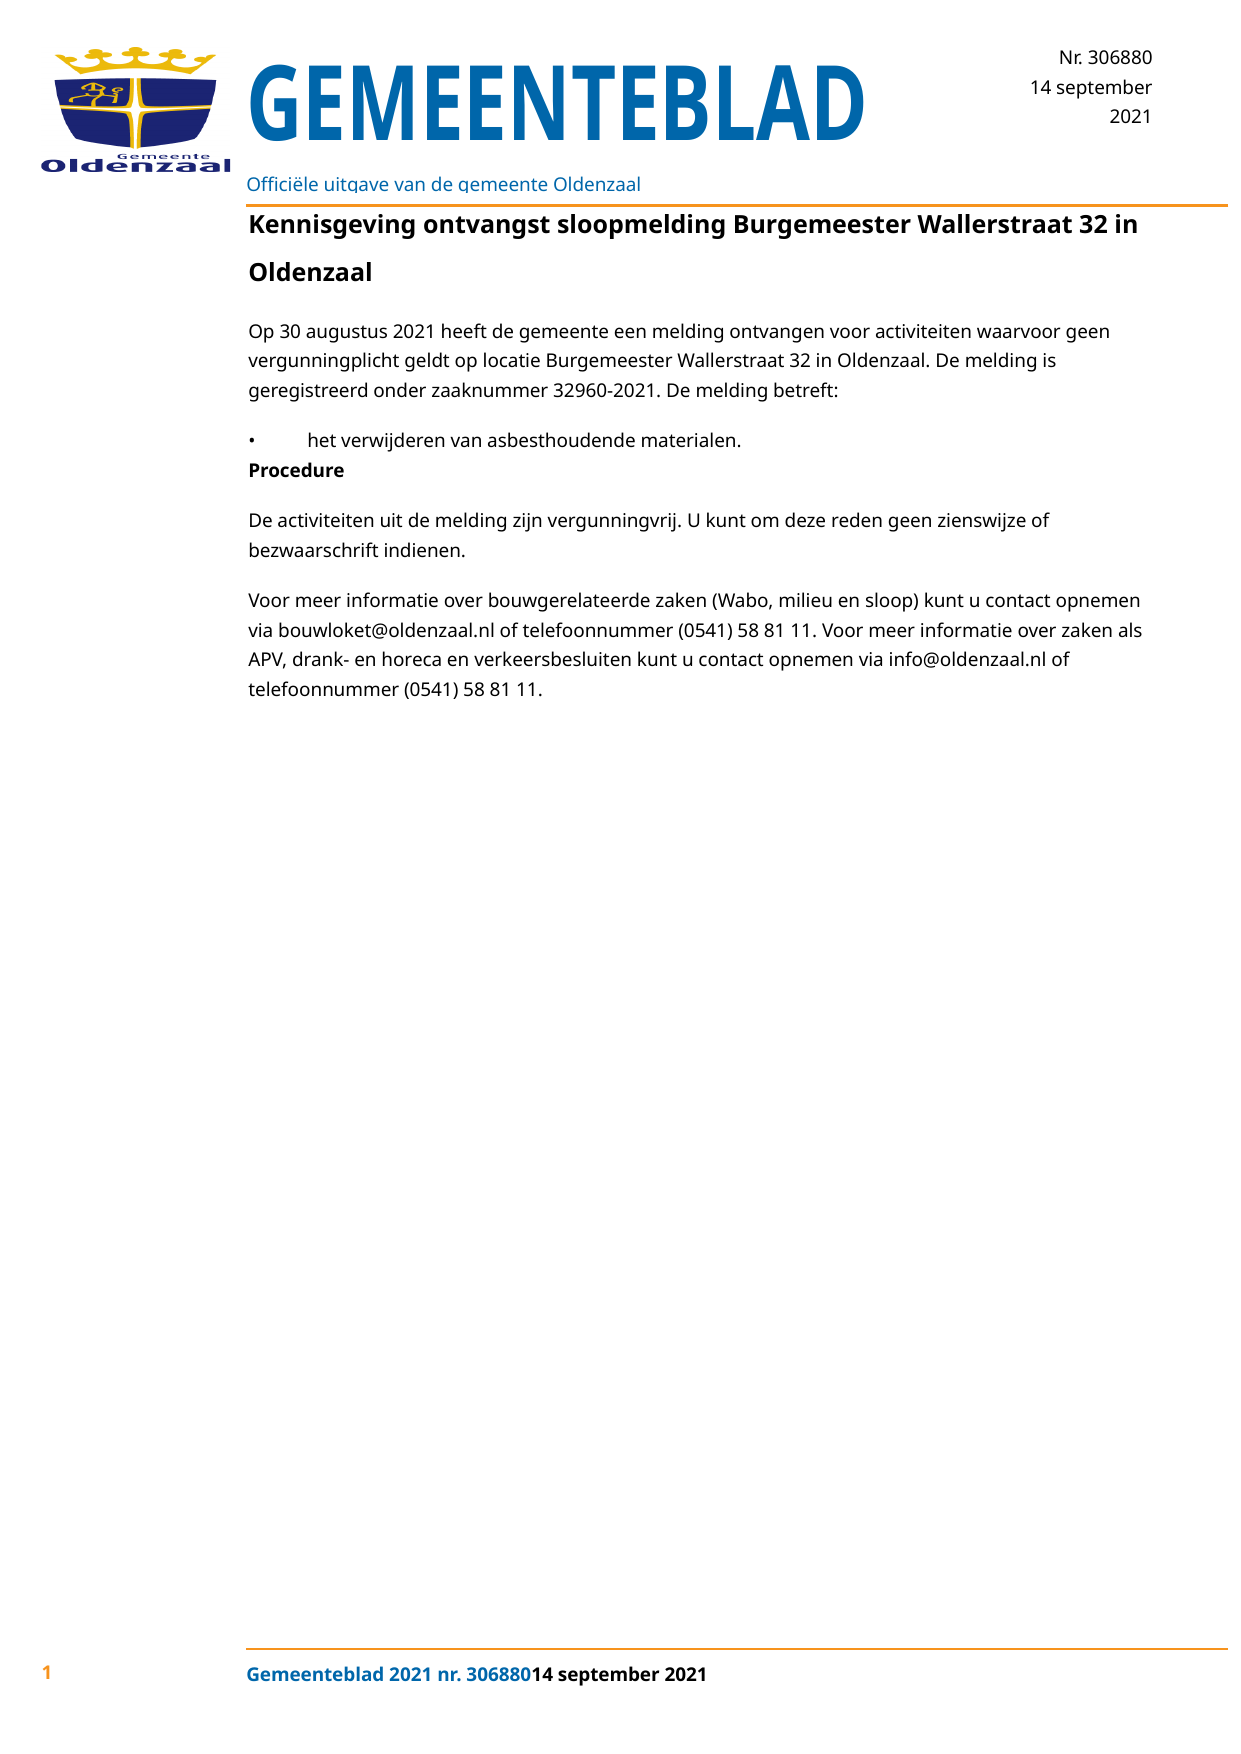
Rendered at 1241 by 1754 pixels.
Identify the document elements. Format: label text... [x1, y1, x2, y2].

text Procedure [248, 457, 1152, 483]
list het verwijderen van asbesthoudende materialen. [248, 427, 1152, 453]
text De activiteiten uit de melding zijn vergunningvrij. U kunt om deze reden geen zienswijze of bezwaarschrift indienen. [248, 507, 1152, 563]
text Op 30 augustus 2021 heeft de gemeente een melding ontvangen voor activiteiten waarvoor geen vergunningplicht geldt op locatie Burgemeester Wallerstraat 32 in Oldenzaal. De melding is geregistreerd onder zaaknummer 32960-2021. De melding betreft: [248, 318, 1152, 403]
text Kennisgeving ontvangst sloopmelding Burgemeester Wallerstraat 32 in Oldenzaal [248, 207, 1152, 288]
text Voor meer informatie over bouwgerelateerde zaken (Wabo, milieu en sloop) kunt u contact opnemen via bouwloket@oldenzaal.nl of telefoonnummer (0541) 58 81 11. Voor meer informatie over zaken als APV, drank- en horeca en verkeersbesluiten kunt u contact opnemen via info@oldenzaal.nl of telefoonnummer (0541) 58 81 11. [248, 587, 1152, 702]
picture [41, 47, 231, 172]
